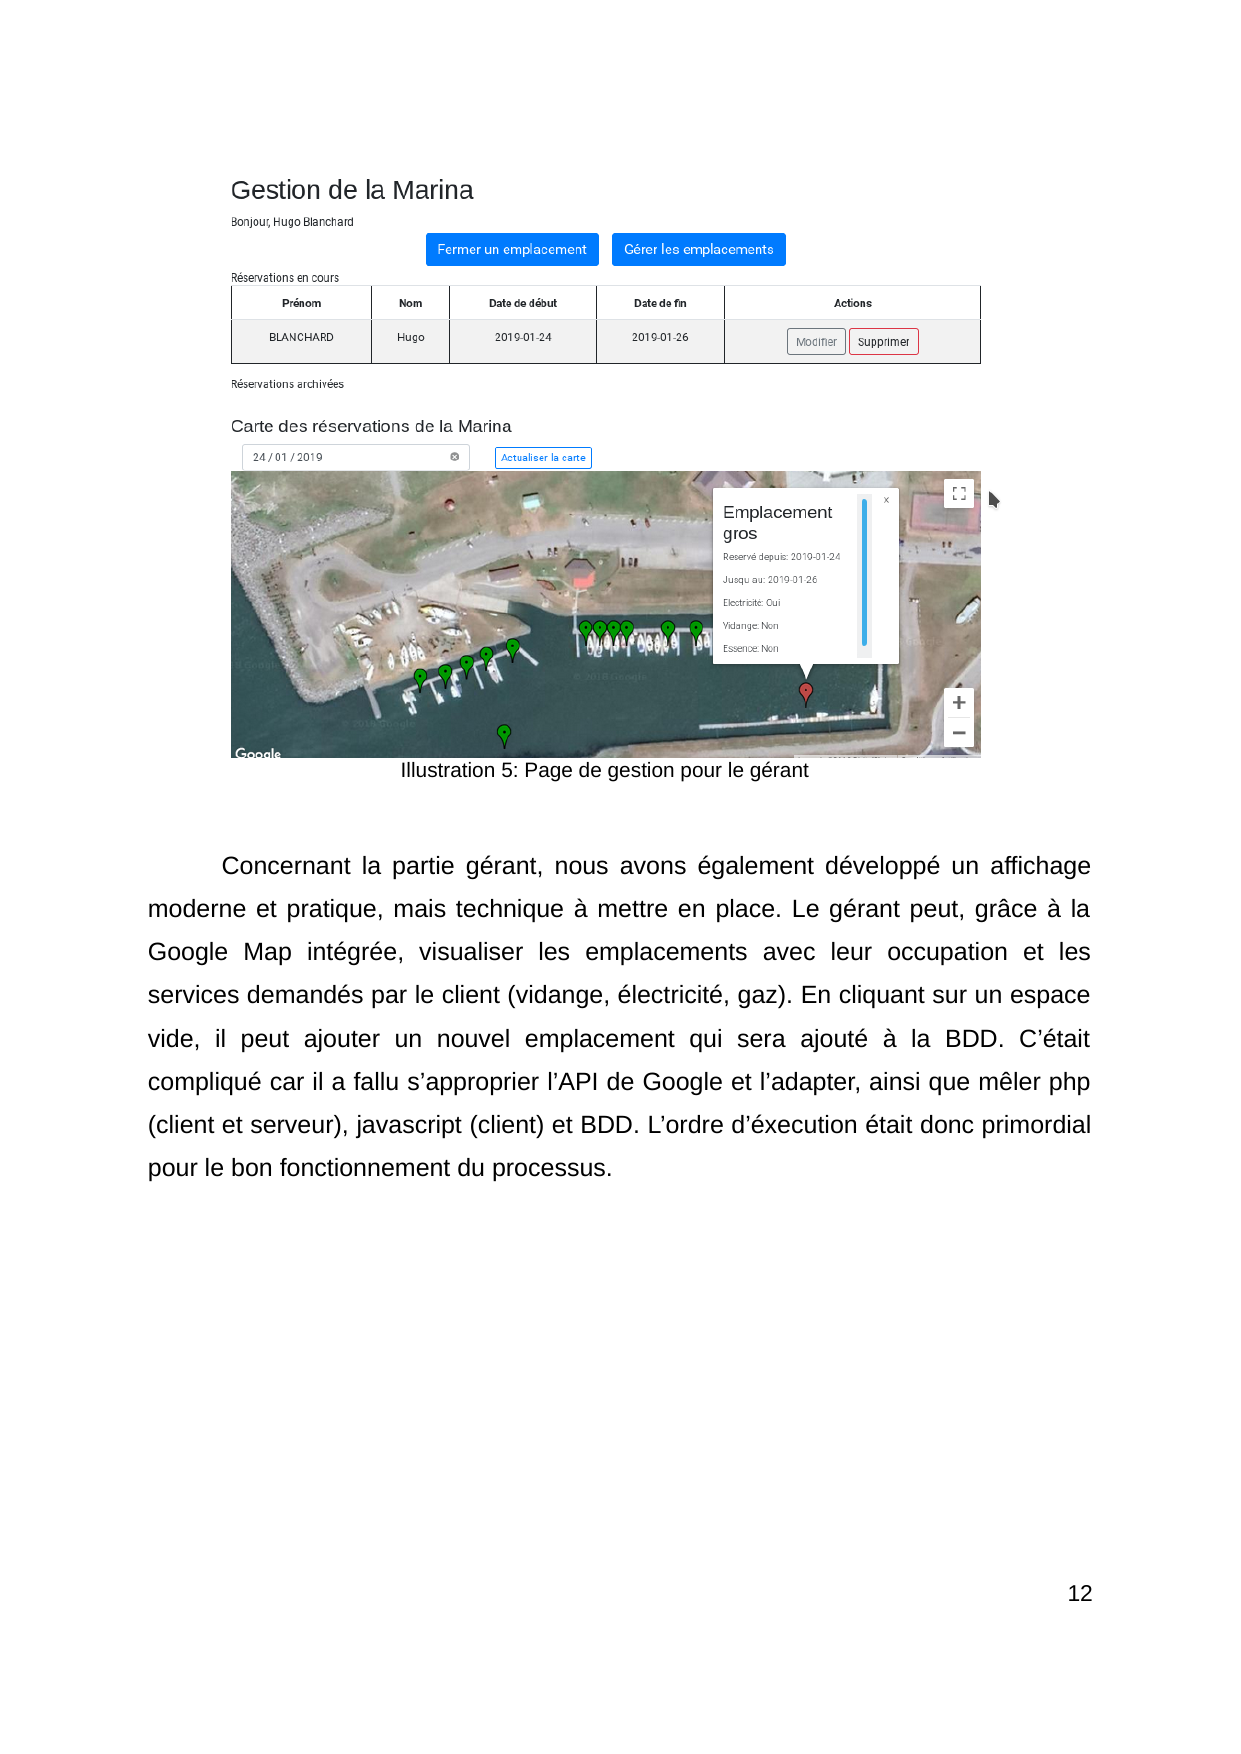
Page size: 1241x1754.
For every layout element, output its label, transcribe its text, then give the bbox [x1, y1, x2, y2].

text Illustration 5: Page de gestion pour le gérant [187, 758, 1022, 782]
picture [187, 141, 1023, 758]
text Concernant la partie gérant, nous avons également développé un affichage moderne et pratique, mais technique à mettre en place. Le gérant peut, grâce à la Google Map intégrée, visualiser les emplacements avec leur occupation et les services demandés par le client (vidange, électricité, gaz). En cliquant sur un espace vide, il peut ajouter un nouvel emplacement qui sera ajouté à la BDD. C’était compliqué car il a fallu s’approprier l’API de Google et l’adapter, ainsi que mêler php (client et serveur), javascript (client) et BDD. L’ordre d’éxecution était donc primordial pour le bon fonctionnement du processus. [148, 851, 1093, 1182]
